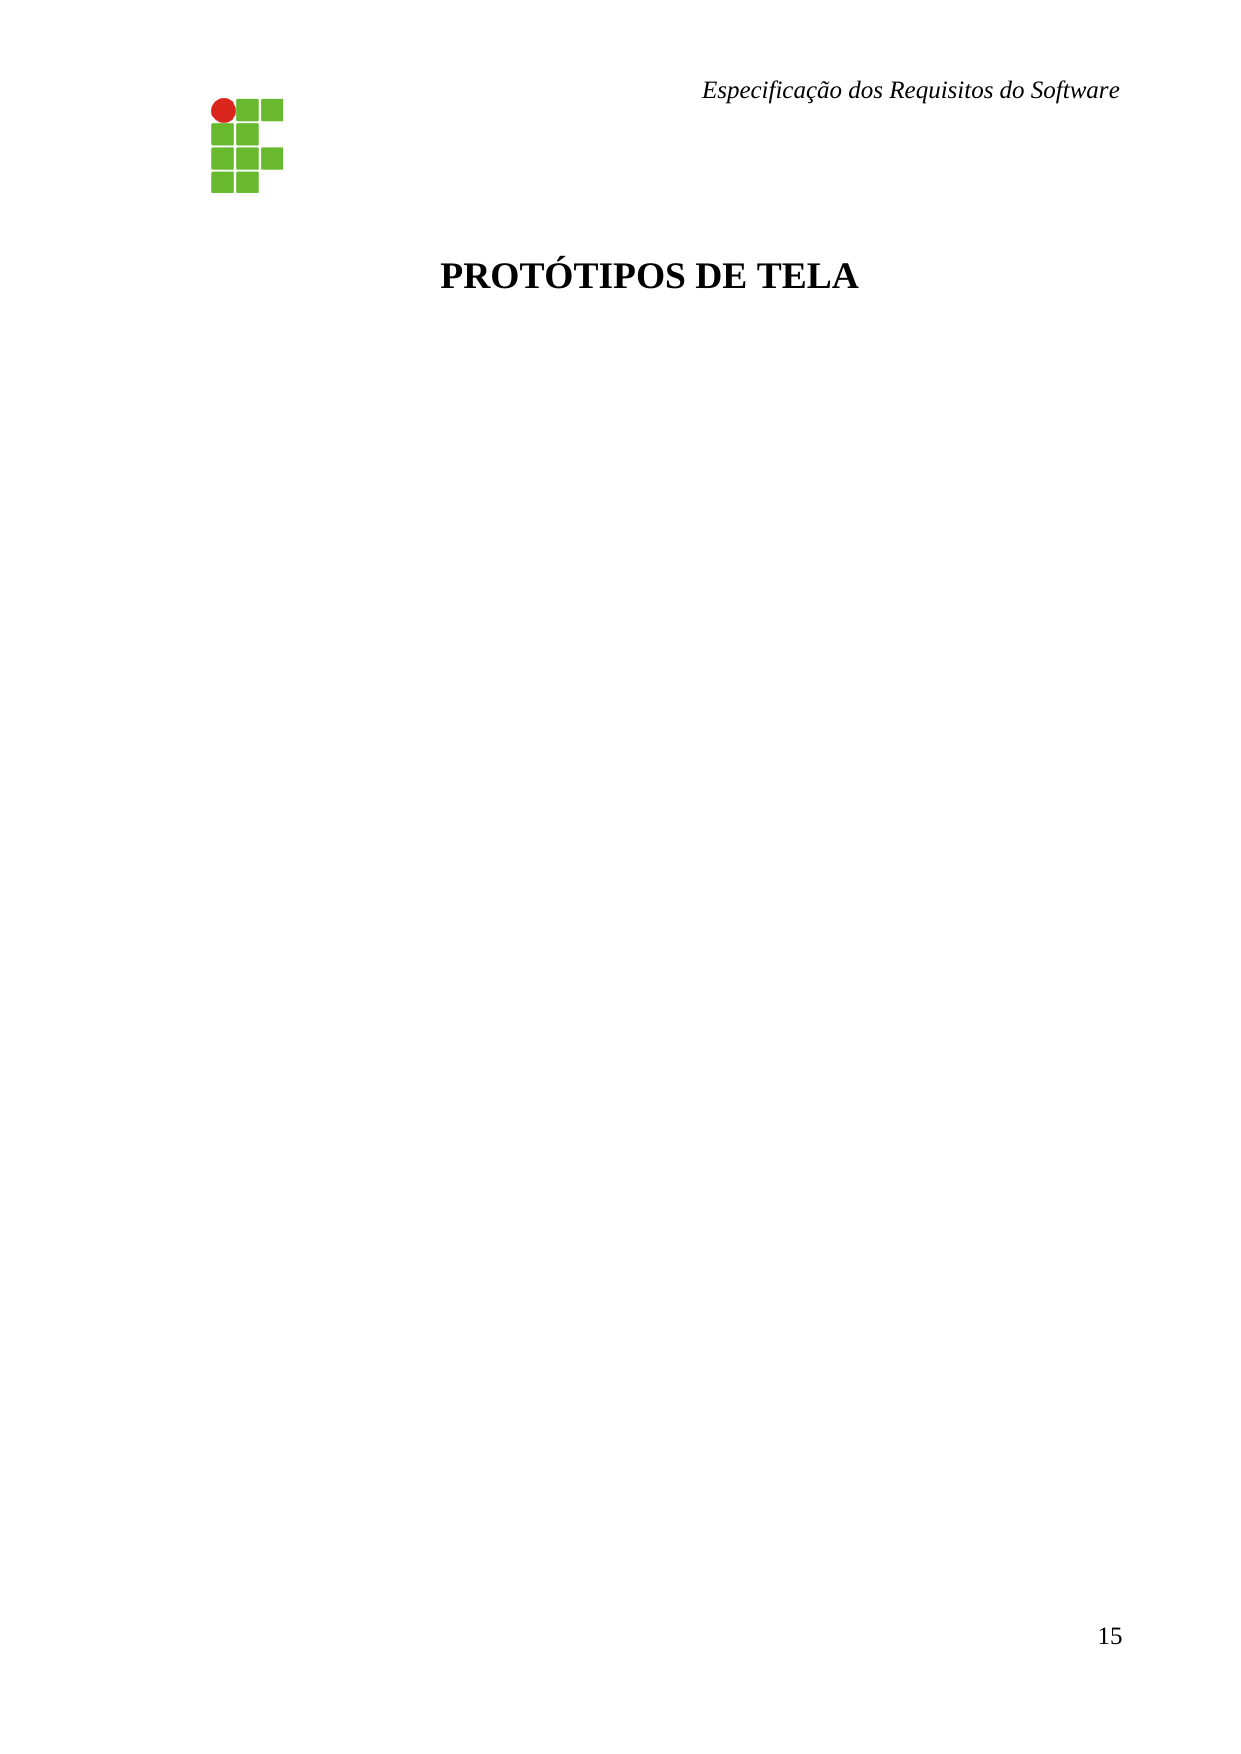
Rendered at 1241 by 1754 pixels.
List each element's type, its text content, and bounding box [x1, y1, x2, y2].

text PROTÓTIPOS DE TELA [177, 253, 1122, 296]
